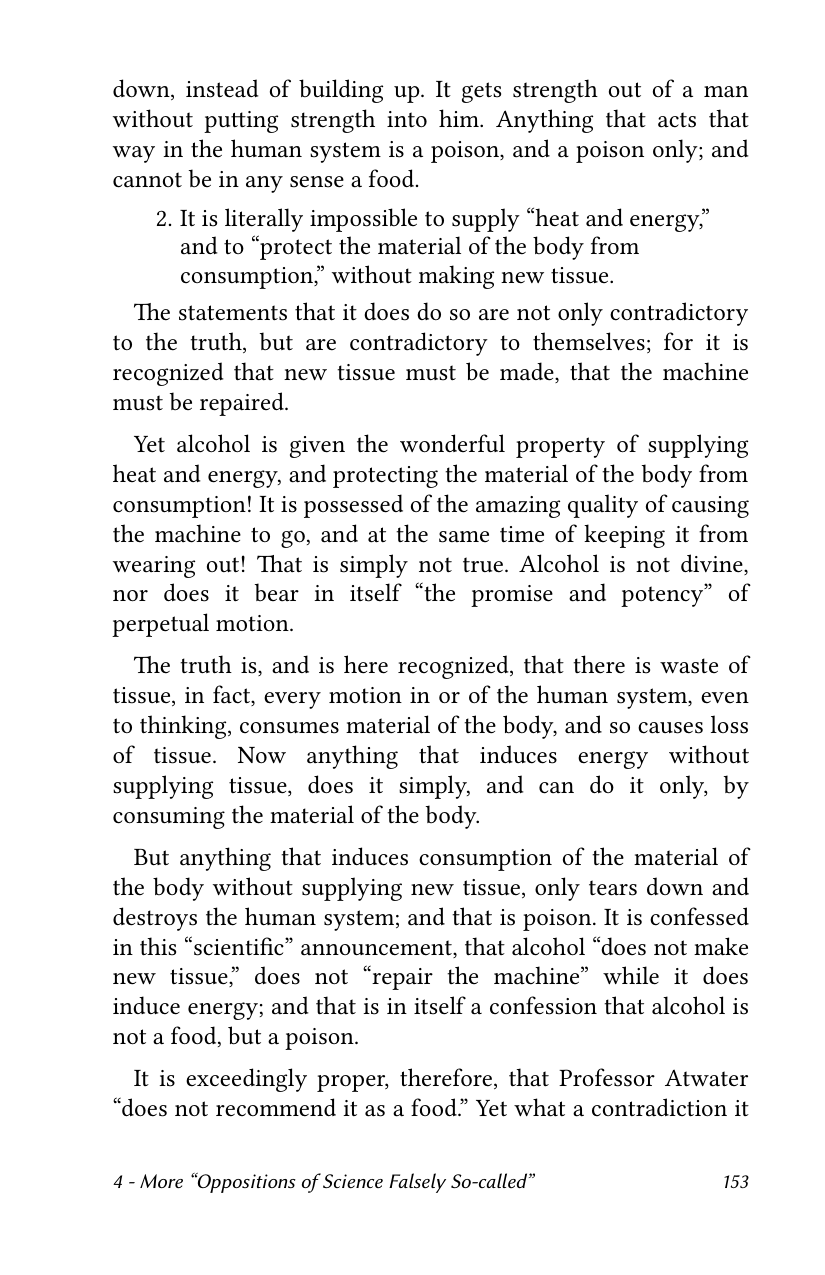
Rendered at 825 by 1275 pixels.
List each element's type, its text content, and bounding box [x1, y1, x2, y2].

text It is exceedingly proper, therefore, that Professor Atwater “does not recommend it as a food.” Yet what a contradiction it [112, 1064, 750, 1123]
text down, instead of building up. It gets strength out of a man without putting strength into him. Anything that acts that way in the human system is a poison, and a poison only; and cannot be in any sense a food. [112, 75, 750, 193]
text The truth is, and is here recognized, that there is waste of tissue, in fact, every motion in or of the human system, even to thinking, consumes material of the body, and so causes loss of tissue. Now anything that induces energy without supplying tissue, does it simply, and can do it only, by consuming the material of the body. [112, 651, 750, 829]
text But anything that induces consumption of the material of the body without supplying new tissue, only tears down and destroys the human system; and that is poison. It is confessed in this “scientific” announcement, that alcohol “does not make new tissue,” does not “repair the machine” while it does induce energy; and that is in itself a confession that alcohol is not a food, but a poison. [112, 843, 750, 1051]
text The statements that it does do so are not only contradictory to the truth, but are contradictory to themselves; for it is recognized that new tissue must be made, that the machine must be repaired. [112, 298, 750, 417]
list It is literally impossible to supply “heat and energy,” and to “protect the material of the body from consumption,” without making new tissue. [172, 204, 750, 289]
text Yet alcohol is given the wonderful property of supplying heat and energy, and protecting the material of the body from consumption! It is possessed of the amazing quality of causing the machine to go, and at the same time of keeping it from wearing out! That is simply not true. Alcohol is not divine, nor does it bear in itself “the promise and potency” of perpetual motion. [112, 430, 750, 638]
